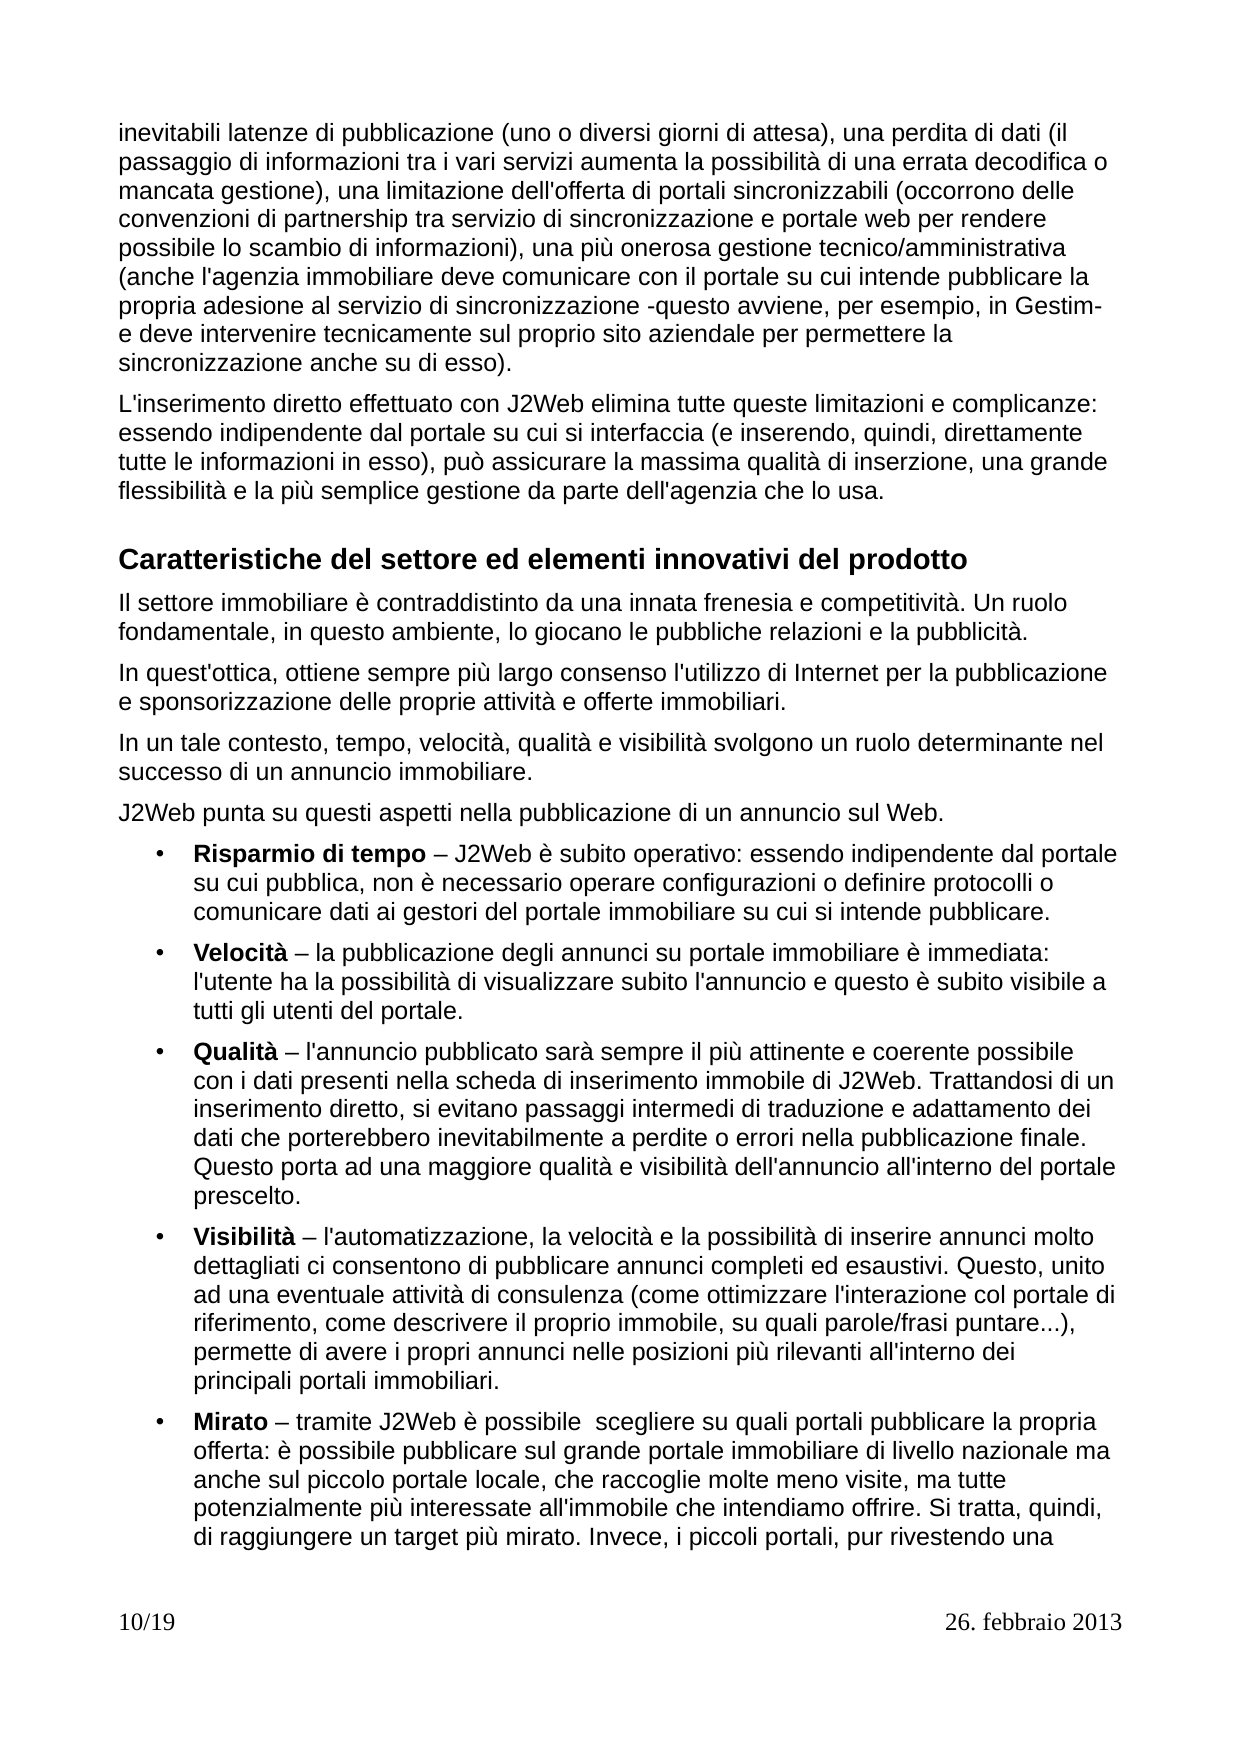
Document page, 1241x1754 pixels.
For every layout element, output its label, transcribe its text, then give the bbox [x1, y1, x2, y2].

list Mirato – tramite J2Web è possibile scegliere su quali portali pubblicare la propria offerta: è possibile pubblicare sul grande portale immobiliare di livello nazionale ma anche sul piccolo portale locale, che raccoglie molte meno visite, ma tutte potenzialmente più interessate all'immobile che intendiamo offrire. Si tratta, quindi, di raggiungere un target più mirato. Invece, i piccoli portali, pur rivestendo una [156, 1407, 1122, 1551]
text L'inserimento diretto effettuato con J2Web elimina tutte queste limitazioni e complicanze: essendo indipendente dal portale su cui si interfaccia (e inserendo, quindi, direttamente tutte le informazioni in esso), può assicurare la massima qualità di inserzione, una grande flessibilità e la più semplice gestione da parte dell'agenzia che lo usa. [118, 389, 1122, 504]
text In un tale contesto, tempo, velocità, qualità e visibilità svolgono un ruolo determinante nel successo di un annuncio immobiliare. [118, 728, 1122, 785]
list Risparmio di tempo – J2Web è subito operativo: essendo indipendente dal portale su cui pubblica, non è necessario operare configurazioni o definire protocolli o comunicare dati ai gestori del portale immobiliare su cui si intende pubblicare. [156, 839, 1122, 926]
text inevitabili latenze di pubblicazione (uno o diversi giorni di attesa), una perdita di dati (il passaggio di informazioni tra i vari servizi aumenta la possibilità di una errata decodifica o mancata gestione), una limitazione dell'offerta di portali sincronizzabili (occorrono delle convenzioni di partnership tra servizio di sincronizzazione e portale web per rendere possibile lo scambio di informazioni), una più onerosa gestione tecnico/amministrativa (anche l'agenzia immobiliare deve comunicare con il portale su cui intende pubblicare la propria adesione al servizio di sincronizzazione -questo avviene, per esempio, in Gestim- e deve intervenire tecnicamente sul proprio sito aziendale per permettere la sincronizzazione anche su di esso). [118, 118, 1122, 377]
list Velocità – la pubblicazione degli annunci su portale immobiliare è immediata: l'utente ha la possibilità di visualizzare subito l'annuncio e questo è subito visibile a tutti gli utenti del portale. [156, 938, 1122, 1024]
list Visibilità – l'automatizzazione, la velocità e la possibilità di inserire annunci molto dettagliati ci consentono di pubblicare annunci completi ed esaustivi. Questo, unito ad una eventuale attività di consulenza (come ottimizzare l'interazione col portale di riferimento, come descrivere il proprio immobile, su quali parole/frasi puntare...), permette di avere i propri annunci nelle posizioni più rilevanti all'interno dei principali portali immobiliari. [156, 1222, 1122, 1394]
text Il settore immobiliare è contraddistinto da una innata frenesia e competitività. Un ruolo fondamentale, in questo ambiente, lo giocano le pubbliche relazioni e la pubblicità. [118, 588, 1122, 645]
text J2Web punta su questi aspetti nella pubblicazione di un annuncio sul Web. [118, 798, 1122, 827]
text In quest'ottica, ottiene sempre più largo consenso l'utilizzo di Internet per la pubblicazione e sponsorizzazione delle proprie attività e offerte immobiliari. [118, 658, 1122, 715]
subtitle Caratteristiche del settore ed elementi innovativi del prodotto [118, 542, 1122, 575]
list Qualità – l'annuncio pubblicato sarà sempre il più attinente e coerente possibile con i dati presenti nella scheda di inserimento immobile di J2Web. Trattandosi di un inserimento diretto, si evitano passaggi intermedi di traduzione e adattamento dei dati che porterebbero inevitabilmente a perdite o errori nella pubblicazione finale. Questo porta ad una maggiore qualità e visibilità dell'annuncio all'interno del portale prescelto. [156, 1037, 1122, 1209]
